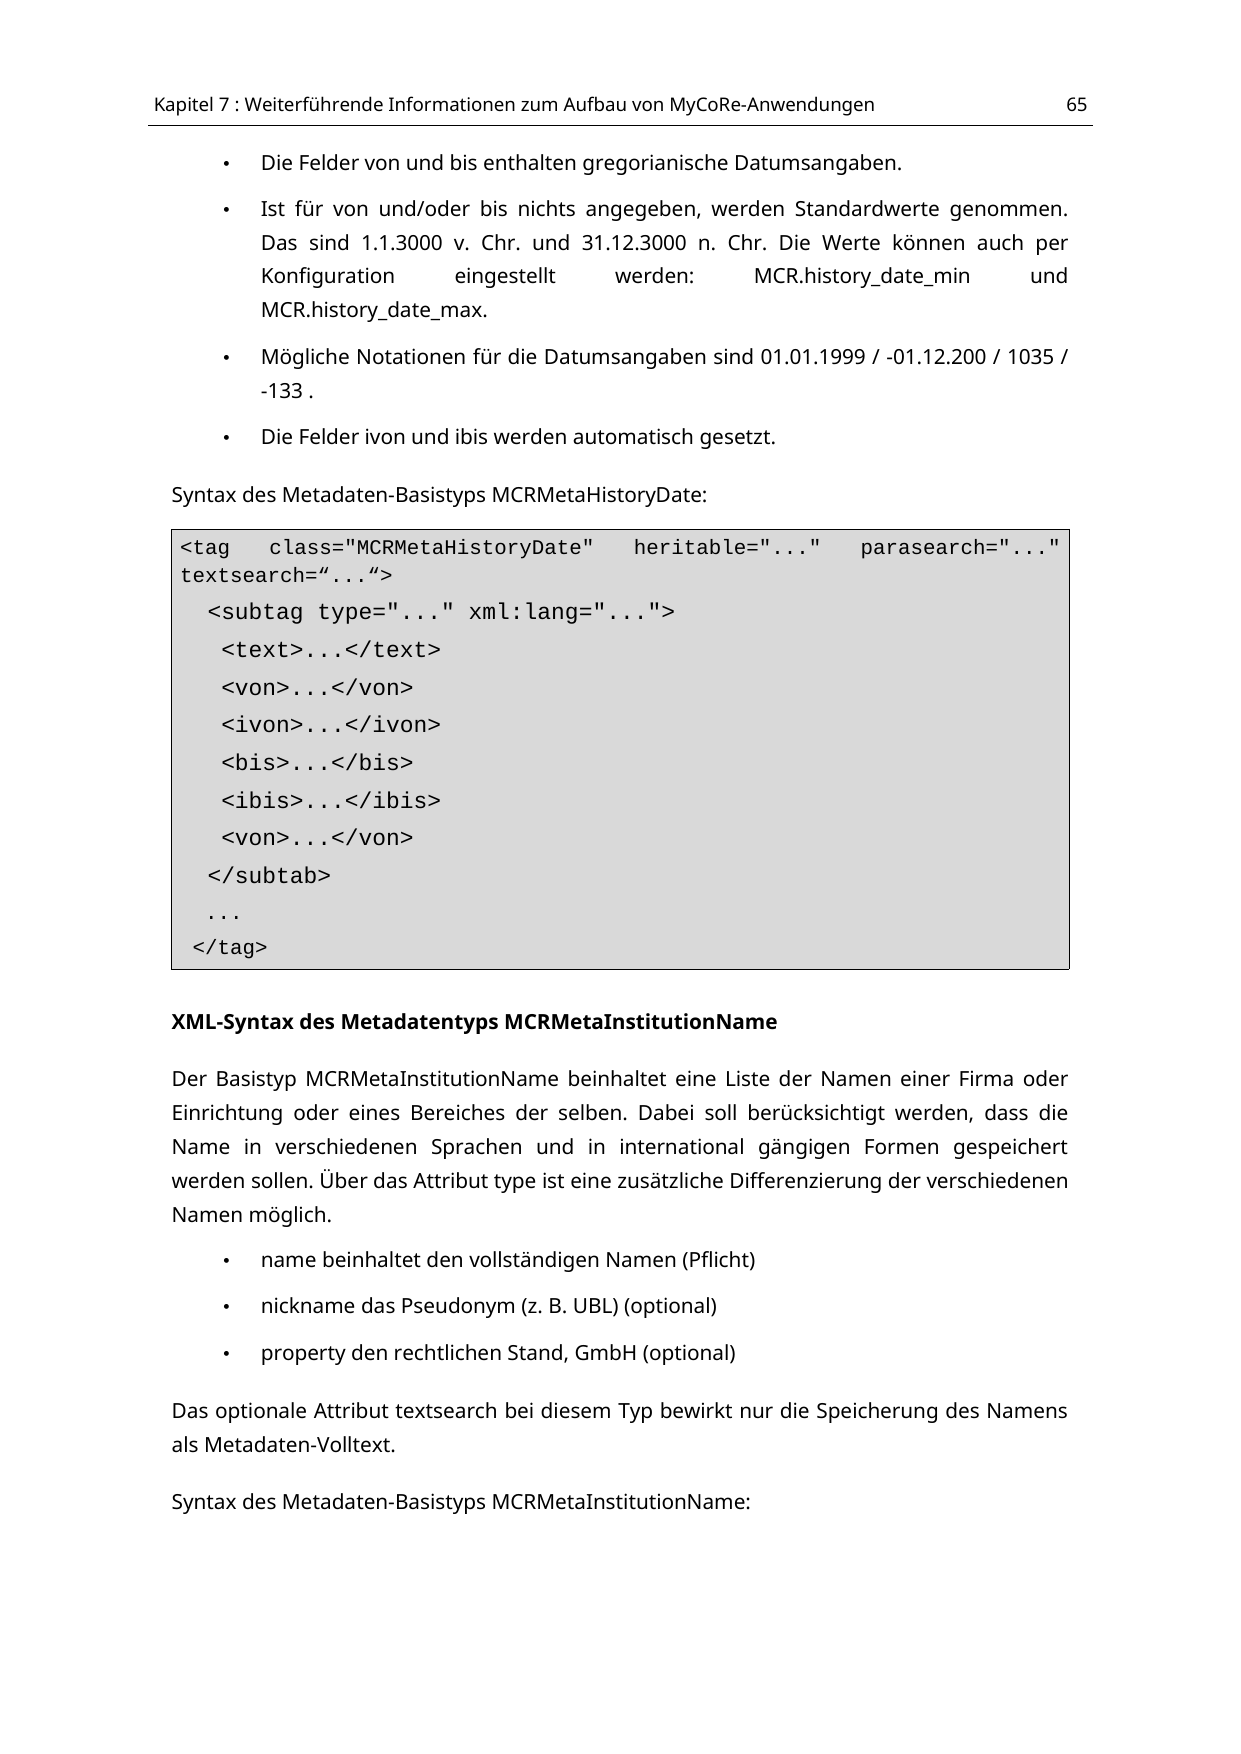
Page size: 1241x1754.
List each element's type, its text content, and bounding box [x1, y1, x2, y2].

text Syntax des Metadaten-Basistyps MCRMetaInstitutionName: [171, 1487, 1069, 1516]
list Ist für von und/oder bis nichts angegeben, werden Standardwerte genommen. Das sind 1.1.3000 v. Chr. und 31.12.3000 n. Chr. Die Werte können auch per Konfiguration eingestellt werden: MCR.history_date_min und MCR.history_date_max. [185, 194, 1069, 324]
text </tag> [172, 929, 1069, 969]
text </subtab> [172, 856, 1069, 891]
text Syntax des Metadaten-Basistyps MCRMetaHistoryDate: [171, 480, 1069, 508]
list Die Felder ivon und ibis werden automatisch gesetzt. [185, 422, 1069, 450]
text <ivon>...</ivon> [172, 705, 1069, 740]
text <text>...</text> [172, 630, 1069, 664]
list name beinhaltet den vollständigen Namen (Pflicht) [185, 1245, 1069, 1273]
text <bis>...</bis> [172, 743, 1069, 777]
text <tag class="MCRMetaHistoryDate" heritable="..." parasearch="..." textsearch=“...“> [172, 530, 1069, 589]
text <von>...</von> [172, 818, 1069, 853]
list Mögliche Notationen für die Datumsangaben sind 01.01.1999 / -01.12.200 / 1035 / -133 . [185, 342, 1069, 404]
text Das optionale Attribut textsearch bei diesem Typ bewirkt nur die Speicherung des Namens als Metadaten-Volltext. [171, 1396, 1069, 1458]
subtitle XML-Syntax des Metadatentyps MCRMetaInstitutionName [171, 1007, 1092, 1035]
text ... [172, 894, 1069, 926]
list nickname das Pseudonym (z. B. UBL) (optional) [185, 1292, 1069, 1320]
text <ibis>...</ibis> [172, 781, 1069, 815]
list Die Felder von und bis enthalten gregorianische Datumsangaben. [185, 148, 1069, 176]
text Der Basistyp MCRMetaInstitutionName beinhaltet eine Liste der Namen einer Firma oder Einrichtung oder eines Bereiches der selben. Dabei soll berücksichtigt werden, dass die Name in verschiedenen Sprachen und in international gängigen Formen gespeichert werden sollen. Über das Attribut type ist eine zusätzliche Differenzierung der verschiedenen Namen möglich. [171, 1064, 1069, 1228]
text <von>...</von> [172, 667, 1069, 702]
text <subtag type="..." xml:lang="..."> [172, 592, 1069, 627]
list property den rechtlichen Stand, GmbH (optional) [185, 1338, 1069, 1366]
